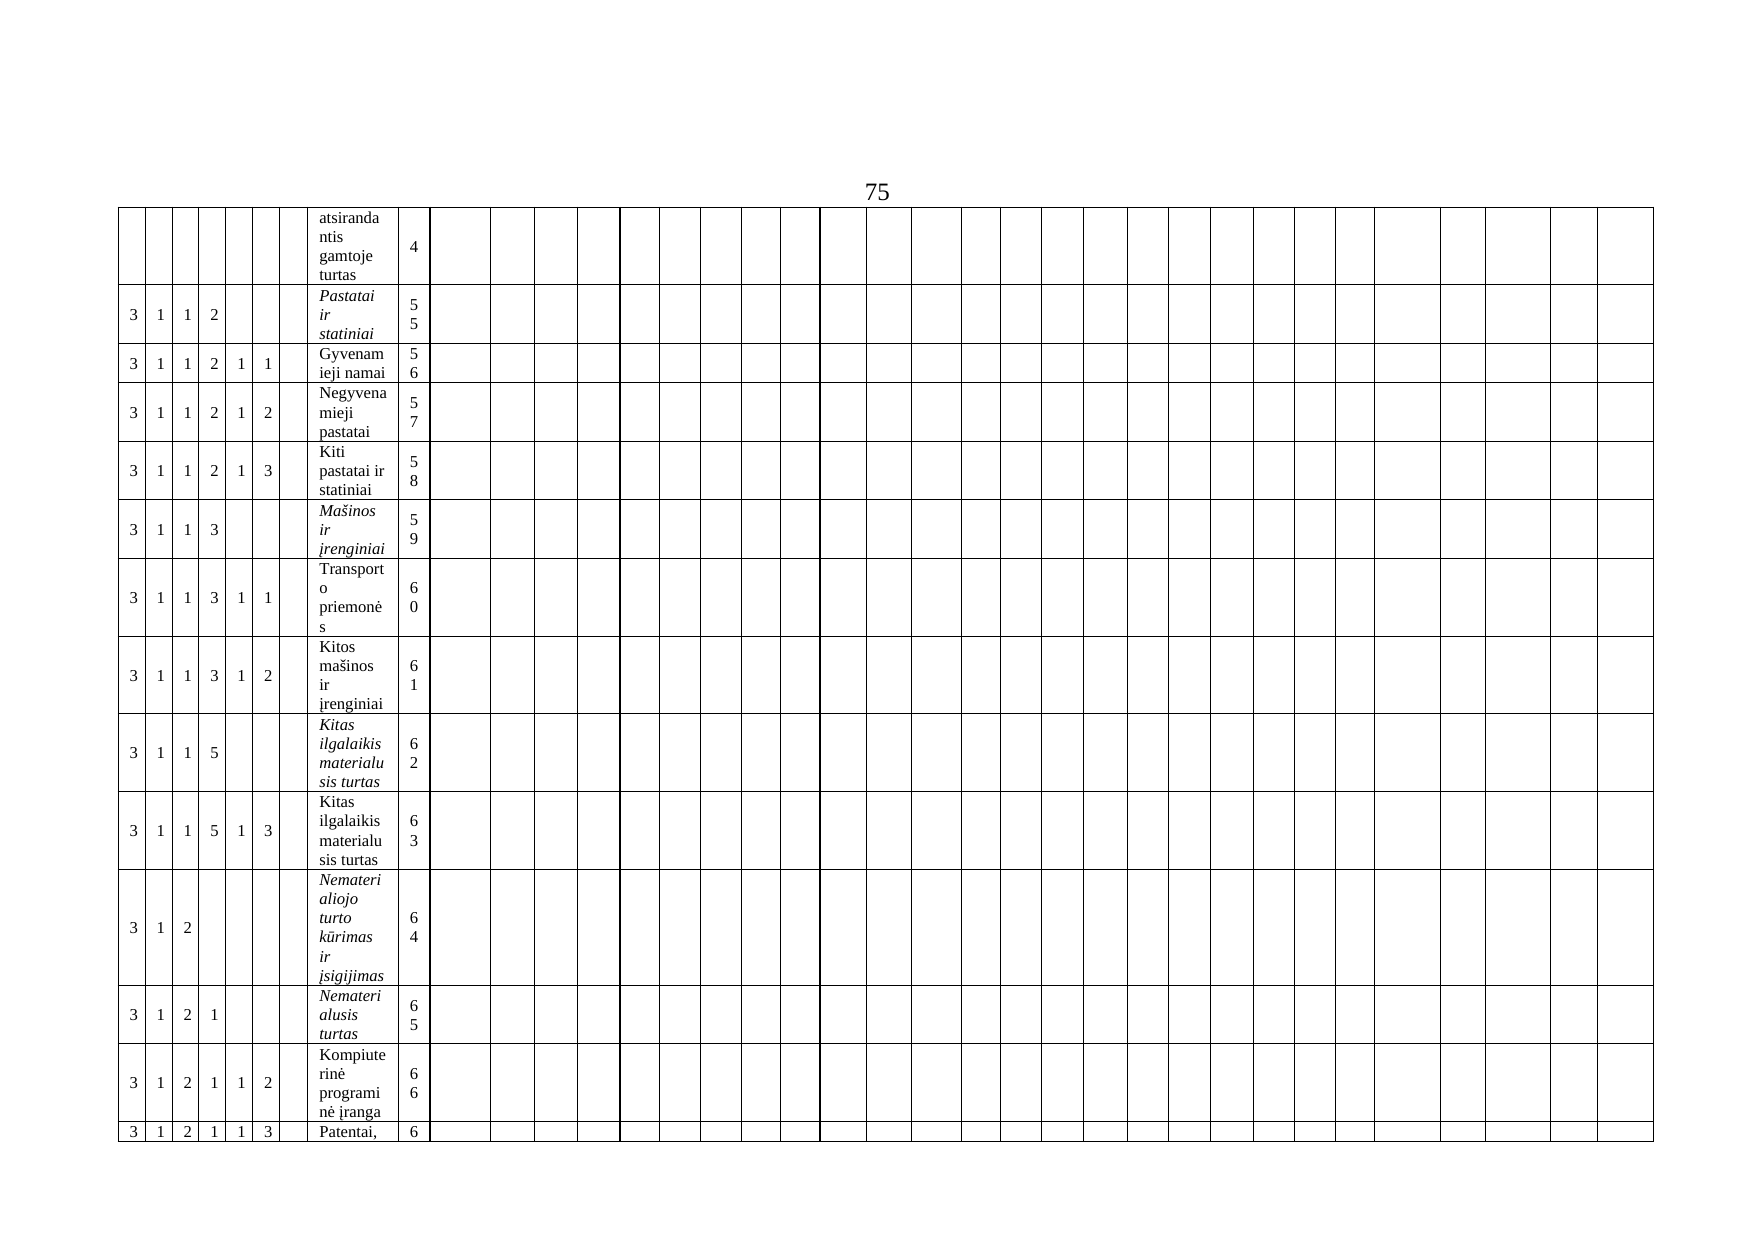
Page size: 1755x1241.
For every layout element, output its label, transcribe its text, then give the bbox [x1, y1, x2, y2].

table_cell [1042, 208, 1083, 284]
table_cell [491, 792, 534, 869]
table_cell [226, 208, 252, 284]
table_cell [621, 1122, 659, 1141]
table_cell [912, 870, 961, 985]
table_cell [1441, 1122, 1485, 1141]
table_cell [867, 383, 911, 441]
table_cell [491, 559, 534, 636]
table_cell [1128, 1122, 1168, 1141]
table_cell [280, 559, 307, 636]
table_cell [1211, 500, 1253, 558]
table_cell 3 [119, 344, 145, 382]
table_cell [1211, 1122, 1253, 1141]
table_cell 1 [146, 986, 172, 1043]
table_cell [280, 285, 307, 343]
table_cell [701, 344, 741, 382]
table_cell [962, 637, 1000, 713]
table_cell [1486, 792, 1550, 869]
table_cell 3 [253, 442, 279, 499]
table_cell [491, 714, 534, 791]
table_cell [1486, 714, 1550, 791]
table_cell 1 [226, 559, 252, 636]
table_cell [1001, 714, 1041, 791]
table_cell [1295, 1044, 1335, 1121]
table_cell [1336, 442, 1374, 499]
table_cell [912, 637, 961, 713]
table_cell 1 [146, 1122, 172, 1141]
table_cell [621, 442, 659, 499]
table_cell 1 [173, 559, 198, 636]
table_cell [1254, 792, 1294, 869]
table_cell [867, 208, 911, 284]
table_cell [912, 1122, 961, 1141]
table_cell [701, 285, 741, 343]
table_cell [1551, 208, 1597, 284]
table_cell 1 [253, 559, 279, 636]
table_cell [1551, 986, 1597, 1043]
table_cell [1001, 637, 1041, 713]
table_cell 1 [226, 383, 252, 441]
table_cell 1 [173, 383, 198, 441]
table_cell [660, 559, 700, 636]
table_cell [1169, 792, 1210, 869]
table_cell [1336, 714, 1374, 791]
table_cell [1598, 637, 1653, 713]
table_cell [912, 792, 961, 869]
table_cell [578, 500, 619, 558]
table_cell [1598, 442, 1653, 499]
table_cell [1295, 442, 1335, 499]
table_cell [867, 285, 911, 343]
table_cell [578, 986, 619, 1043]
table_cell [742, 870, 780, 985]
table_cell [867, 637, 911, 713]
table_cell [280, 442, 307, 499]
table_cell [1598, 383, 1653, 441]
table_cell [1486, 559, 1550, 636]
table_cell [1551, 870, 1597, 985]
table_cell [1042, 870, 1083, 985]
table_cell [578, 792, 619, 869]
table_cell [781, 559, 819, 636]
table_cell [1336, 870, 1374, 985]
table_cell [1336, 559, 1374, 636]
table_cell [660, 1044, 700, 1121]
table_cell [431, 1122, 490, 1141]
table_cell [867, 1044, 911, 1121]
table_cell [660, 383, 700, 441]
table_cell 1 [146, 344, 172, 382]
table_cell 1 [173, 637, 198, 713]
table_cell [491, 500, 534, 558]
table_cell [1211, 208, 1253, 284]
table_cell 3 [119, 500, 145, 558]
table_cell [578, 285, 619, 343]
table_cell [1551, 792, 1597, 869]
table_cell [1295, 383, 1335, 441]
table_cell [821, 986, 866, 1043]
table_cell [1375, 986, 1440, 1043]
table_cell [535, 285, 577, 343]
table_cell [660, 344, 700, 382]
table_cell [491, 344, 534, 382]
table_cell [701, 383, 741, 441]
table_cell [621, 1044, 659, 1121]
table_cell [912, 714, 961, 791]
table_cell [578, 1122, 619, 1141]
table_cell [1295, 500, 1335, 558]
table_cell 3 [119, 714, 145, 791]
table_cell [1598, 285, 1653, 343]
table_cell [660, 870, 700, 985]
table_cell [1598, 559, 1653, 636]
table_cell [1211, 383, 1253, 441]
table_cell [535, 637, 577, 713]
table_cell [491, 442, 534, 499]
table_cell [1128, 714, 1168, 791]
table_cell [253, 285, 279, 343]
table_cell [1551, 637, 1597, 713]
table_cell [280, 986, 307, 1043]
table_cell [962, 383, 1000, 441]
table_cell [867, 714, 911, 791]
table_cell [1486, 383, 1550, 441]
table_cell [1598, 1122, 1653, 1141]
table_cell [1441, 344, 1485, 382]
table_cell [962, 792, 1000, 869]
table_cell 59 [399, 500, 429, 558]
table_cell 1 [146, 637, 172, 713]
table_cell [701, 1044, 741, 1121]
table_cell [1001, 285, 1041, 343]
table_cell [781, 500, 819, 558]
table_cell [1551, 383, 1597, 441]
table_cell [742, 1122, 780, 1141]
table_cell [1211, 637, 1253, 713]
table_cell [1486, 870, 1550, 985]
table_cell [1169, 442, 1210, 499]
table_cell [1375, 870, 1440, 985]
table_cell 57 [399, 383, 429, 441]
table_cell 1 [173, 344, 198, 382]
table_cell [962, 344, 1000, 382]
table_cell [742, 383, 780, 441]
table_cell Transporto priemonės [308, 559, 398, 636]
table_cell 63 [399, 792, 429, 869]
table_cell Gyvenamieji namai [308, 344, 398, 382]
table_cell [1551, 559, 1597, 636]
table_cell [1598, 986, 1653, 1043]
table_cell [1001, 792, 1041, 869]
table_cell [578, 1044, 619, 1121]
table_cell [621, 559, 659, 636]
table_cell [781, 383, 819, 441]
table_cell 2 [173, 986, 198, 1043]
table_cell [226, 986, 252, 1043]
table_cell Kitas ilgalaikis materialusis turtas [308, 714, 398, 791]
table_cell [1551, 1044, 1597, 1121]
table_cell [660, 285, 700, 343]
table_cell [1375, 500, 1440, 558]
table_cell [535, 442, 577, 499]
table_cell [1128, 285, 1168, 343]
table_cell 3 [119, 792, 145, 869]
table_cell [1128, 344, 1168, 382]
table_cell 1 [146, 870, 172, 985]
table_cell [1441, 500, 1485, 558]
table_cell [253, 714, 279, 791]
table_cell [912, 285, 961, 343]
table_cell [1211, 1044, 1253, 1121]
table_cell 1 [146, 792, 172, 869]
table_cell 1 [226, 442, 252, 499]
table_cell 1 [146, 383, 172, 441]
table_cell Nematerialusis turtas [308, 986, 398, 1043]
table_cell [578, 714, 619, 791]
table_cell [660, 637, 700, 713]
table_cell [701, 208, 741, 284]
table_cell [867, 1122, 911, 1141]
table_cell [1551, 285, 1597, 343]
table_cell [1486, 442, 1550, 499]
table_cell 2 [253, 637, 279, 713]
table_cell 1 [146, 285, 172, 343]
table_cell [535, 1122, 577, 1141]
table_cell [1084, 986, 1127, 1043]
table_cell 1 [253, 344, 279, 382]
table_cell 4 [399, 208, 429, 284]
table_cell [280, 1122, 307, 1141]
table_cell [1169, 1044, 1210, 1121]
table_cell [431, 1044, 490, 1121]
table_cell [1128, 637, 1168, 713]
table_cell 5 [199, 792, 225, 869]
table_cell 1 [173, 285, 198, 343]
table_cell [1254, 986, 1294, 1043]
table_cell 1 [173, 792, 198, 869]
table_cell [1169, 285, 1210, 343]
table_cell [781, 986, 819, 1043]
table_cell [280, 500, 307, 558]
table_cell [1551, 714, 1597, 791]
table_cell [253, 500, 279, 558]
table_cell [912, 442, 961, 499]
table_cell [1211, 559, 1253, 636]
table_cell [535, 1044, 577, 1121]
table_cell [431, 792, 490, 869]
table_cell [1001, 870, 1041, 985]
table_cell 3 [119, 559, 145, 636]
table_cell [1042, 442, 1083, 499]
table_cell [491, 285, 534, 343]
table_cell [962, 442, 1000, 499]
table_cell [962, 559, 1000, 636]
table_cell [431, 870, 490, 985]
table_cell [912, 1044, 961, 1121]
table_cell 2 [173, 1122, 198, 1141]
table_cell [1441, 559, 1485, 636]
table_cell [578, 208, 619, 284]
table_cell [280, 792, 307, 869]
table_cell [1128, 1044, 1168, 1121]
table_cell 64 [399, 870, 429, 985]
table_cell Pastatai ir statiniai [308, 285, 398, 343]
table_cell [1336, 344, 1374, 382]
table_cell [146, 208, 172, 284]
table_cell [1254, 442, 1294, 499]
table_cell [621, 714, 659, 791]
table_cell [821, 1122, 866, 1141]
table_cell [226, 285, 252, 343]
table_cell [1211, 285, 1253, 343]
table_cell [1295, 559, 1335, 636]
table_cell [821, 559, 866, 636]
table_cell [1211, 870, 1253, 985]
table_cell [701, 986, 741, 1043]
table_cell [1486, 1122, 1550, 1141]
table_cell [1375, 637, 1440, 713]
table_cell [962, 208, 1000, 284]
table_cell [867, 500, 911, 558]
table_cell 3 [119, 1122, 145, 1141]
table_cell 5 [199, 714, 225, 791]
table_cell [431, 442, 490, 499]
table_cell [1336, 792, 1374, 869]
table_cell [280, 637, 307, 713]
table_cell [535, 792, 577, 869]
table_cell [660, 792, 700, 869]
table_cell [578, 442, 619, 499]
table_cell [781, 442, 819, 499]
table_cell [1084, 1122, 1127, 1141]
table_cell [660, 442, 700, 499]
table_cell [1001, 383, 1041, 441]
table_cell [491, 986, 534, 1043]
table_cell [1295, 792, 1335, 869]
table_cell [1486, 285, 1550, 343]
table_cell [1254, 500, 1294, 558]
table_cell [535, 714, 577, 791]
table_cell [1042, 383, 1083, 441]
table_cell [701, 500, 741, 558]
table_cell [912, 383, 961, 441]
table_cell [1441, 285, 1485, 343]
table_cell [821, 344, 866, 382]
table_cell [962, 1122, 1000, 1141]
table_cell 1 [199, 986, 225, 1043]
table_cell 55 [399, 285, 429, 343]
table_cell 3 [253, 792, 279, 869]
table_cell [1042, 559, 1083, 636]
table_cell [1254, 285, 1294, 343]
table_cell [781, 792, 819, 869]
table_cell [1598, 208, 1653, 284]
table_cell [1042, 637, 1083, 713]
table_cell [1551, 442, 1597, 499]
table_cell [1084, 500, 1127, 558]
table_cell 60 [399, 559, 429, 636]
table_cell [742, 1044, 780, 1121]
table_cell [1084, 714, 1127, 791]
table_cell [173, 208, 198, 284]
table_cell [912, 986, 961, 1043]
table_cell [1336, 637, 1374, 713]
table_cell [962, 714, 1000, 791]
table_cell [535, 870, 577, 985]
table_cell [253, 208, 279, 284]
table_cell [1336, 500, 1374, 558]
table_cell Kitas ilgalaikis materialusis turtas [308, 792, 398, 869]
table_cell [781, 714, 819, 791]
table_cell [491, 637, 534, 713]
table_cell [1169, 383, 1210, 441]
table_cell 1 [226, 1122, 252, 1141]
table_cell [821, 714, 866, 791]
table_cell 3 [119, 285, 145, 343]
table_cell [1598, 714, 1653, 791]
table_cell [621, 500, 659, 558]
table_cell [226, 870, 252, 985]
table_cell [621, 285, 659, 343]
table_cell 3 [199, 500, 225, 558]
table_cell [1375, 344, 1440, 382]
table_cell [1254, 1122, 1294, 1141]
table_cell [1295, 714, 1335, 791]
table_cell [1441, 383, 1485, 441]
table_cell [578, 637, 619, 713]
table_cell [491, 208, 534, 284]
table_cell [701, 714, 741, 791]
table_cell [226, 500, 252, 558]
table_cell [1042, 1122, 1083, 1141]
table_cell [1598, 870, 1653, 985]
table_cell [1295, 344, 1335, 382]
table_cell [226, 714, 252, 791]
table_cell [962, 285, 1000, 343]
table_cell [742, 986, 780, 1043]
table_cell 1 [146, 714, 172, 791]
table_cell 1 [173, 442, 198, 499]
table_cell [912, 208, 961, 284]
table_cell 1 [146, 500, 172, 558]
table_cell [1598, 1044, 1653, 1121]
table_cell [1295, 285, 1335, 343]
table_cell [1375, 714, 1440, 791]
table_cell 61 [399, 637, 429, 713]
table_cell [1084, 1044, 1127, 1121]
table_cell 1 [226, 792, 252, 869]
table_cell [912, 500, 961, 558]
table_cell [1441, 792, 1485, 869]
table_cell [431, 637, 490, 713]
table_cell [1211, 986, 1253, 1043]
table_cell [1486, 986, 1550, 1043]
table_cell [867, 870, 911, 985]
table_cell [1295, 637, 1335, 713]
table_cell [280, 344, 307, 382]
table_cell [1336, 1122, 1374, 1141]
table_cell [1254, 1044, 1294, 1121]
table_cell [578, 344, 619, 382]
table_cell [491, 383, 534, 441]
table_cell [1254, 714, 1294, 791]
table_cell [253, 986, 279, 1043]
table_cell [781, 1044, 819, 1121]
table_cell [578, 383, 619, 441]
table_cell [1441, 1044, 1485, 1121]
table_cell [1169, 559, 1210, 636]
table_cell [1042, 1044, 1083, 1121]
table_cell [1084, 383, 1127, 441]
table_cell [742, 442, 780, 499]
table_cell [1001, 208, 1041, 284]
table_cell [1042, 344, 1083, 382]
table_cell [535, 500, 577, 558]
table_cell 1 [146, 1044, 172, 1121]
table_cell [1375, 1122, 1440, 1141]
table_cell Nematerialiojo turto kūrimas ir įsigijimas [308, 870, 398, 985]
table_cell [1084, 870, 1127, 985]
table_cell [962, 986, 1000, 1043]
table_cell [962, 870, 1000, 985]
table_cell [1551, 1122, 1597, 1141]
table_cell [1375, 208, 1440, 284]
table_cell [1254, 383, 1294, 441]
table_cell Negyvenamieji pastatai [308, 383, 398, 441]
table_cell 3 [119, 383, 145, 441]
table_cell [1001, 1044, 1041, 1121]
table_cell [781, 208, 819, 284]
table_cell [535, 383, 577, 441]
table_cell [1336, 208, 1374, 284]
table_cell [280, 870, 307, 985]
table_cell [621, 792, 659, 869]
table_cell [660, 986, 700, 1043]
table_cell [1084, 285, 1127, 343]
table_cell [962, 500, 1000, 558]
table_cell atsirandantis gamtoje turtas [308, 208, 398, 284]
table_cell [1598, 500, 1653, 558]
table_cell [1486, 208, 1550, 284]
table_cell [1598, 792, 1653, 869]
table_cell [821, 500, 866, 558]
table_cell [621, 383, 659, 441]
table_cell [781, 285, 819, 343]
table_cell [1336, 1044, 1374, 1121]
table_cell [1211, 792, 1253, 869]
table_cell [621, 637, 659, 713]
table_cell [1375, 442, 1440, 499]
table_cell [1336, 285, 1374, 343]
table_cell [1441, 208, 1485, 284]
table_cell Kiti pastatai ir statiniai [308, 442, 398, 499]
table_cell [578, 870, 619, 985]
table_cell [1128, 986, 1168, 1043]
table_cell [1254, 559, 1294, 636]
table_cell [781, 1122, 819, 1141]
table_cell [701, 792, 741, 869]
table_cell 1 [199, 1044, 225, 1121]
table_cell 2 [173, 870, 198, 985]
table_cell 1 [226, 1044, 252, 1121]
table_cell 66 [399, 1044, 429, 1121]
table_cell 2 [199, 344, 225, 382]
table_cell [1295, 1122, 1335, 1141]
table_cell [962, 1044, 1000, 1121]
table_cell [1169, 500, 1210, 558]
table_cell [1375, 1044, 1440, 1121]
table_cell [431, 344, 490, 382]
table_cell [1169, 986, 1210, 1043]
table_cell [660, 1122, 700, 1141]
table_cell [491, 870, 534, 985]
table_cell [1001, 500, 1041, 558]
table_cell [1084, 792, 1127, 869]
table_cell [1128, 559, 1168, 636]
table_cell [781, 637, 819, 713]
table_cell [1295, 870, 1335, 985]
table_cell [781, 344, 819, 382]
table_cell [1254, 637, 1294, 713]
table_cell 2 [253, 1044, 279, 1121]
table_cell [1375, 792, 1440, 869]
table_cell [1211, 714, 1253, 791]
table_cell [867, 442, 911, 499]
table_cell [912, 559, 961, 636]
table_cell [701, 870, 741, 985]
table_cell [821, 792, 866, 869]
table_cell [660, 714, 700, 791]
table_cell [431, 208, 490, 284]
table_cell [1486, 1044, 1550, 1121]
table_cell [280, 1044, 307, 1121]
table_cell [1169, 714, 1210, 791]
table_cell [280, 208, 307, 284]
table_cell [867, 344, 911, 382]
table_cell [578, 559, 619, 636]
table_cell 56 [399, 344, 429, 382]
table_cell [431, 559, 490, 636]
table_cell 62 [399, 714, 429, 791]
table_cell [821, 383, 866, 441]
table_cell [1295, 986, 1335, 1043]
table_cell 3 [119, 986, 145, 1043]
table_cell [621, 870, 659, 985]
table_cell [742, 792, 780, 869]
table_cell [1295, 208, 1335, 284]
table_cell [1084, 208, 1127, 284]
table_cell [742, 344, 780, 382]
table_cell [1169, 208, 1210, 284]
table_cell [280, 714, 307, 791]
table_cell [1169, 870, 1210, 985]
table_cell 3 [119, 1044, 145, 1121]
table_cell [1128, 208, 1168, 284]
table_cell [1001, 986, 1041, 1043]
table_cell [1084, 344, 1127, 382]
table_cell [1128, 383, 1168, 441]
table_cell [535, 208, 577, 284]
table_cell 1 [173, 500, 198, 558]
table_cell [535, 986, 577, 1043]
table_cell [431, 986, 490, 1043]
table_cell [621, 986, 659, 1043]
table_cell [742, 285, 780, 343]
table_cell [1169, 344, 1210, 382]
table_cell [821, 208, 866, 284]
table_cell [199, 870, 225, 985]
table_cell [1254, 208, 1294, 284]
table_cell 3 [119, 870, 145, 985]
table_cell [867, 559, 911, 636]
table_cell [821, 870, 866, 985]
table_cell [1441, 986, 1485, 1043]
table_cell [742, 559, 780, 636]
table_cell [491, 1044, 534, 1121]
table_cell [491, 1122, 534, 1141]
table_cell [1441, 637, 1485, 713]
table_cell [1254, 870, 1294, 985]
table_cell [1042, 986, 1083, 1043]
table_cell [1001, 559, 1041, 636]
table_cell [1128, 870, 1168, 985]
table_cell [1001, 344, 1041, 382]
table_cell 2 [199, 383, 225, 441]
table_cell [1441, 714, 1485, 791]
table_cell [701, 442, 741, 499]
table_cell [1375, 383, 1440, 441]
table_cell [1375, 559, 1440, 636]
table_cell 3 [119, 442, 145, 499]
table_cell [1042, 500, 1083, 558]
table_cell [1169, 637, 1210, 713]
table_cell [1336, 383, 1374, 441]
table_cell 65 [399, 986, 429, 1043]
table_cell [1042, 714, 1083, 791]
table_cell [280, 383, 307, 441]
table_cell 3 [199, 637, 225, 713]
table_cell 6 [399, 1122, 429, 1141]
table_cell [742, 714, 780, 791]
table_cell [1375, 285, 1440, 343]
table_cell [1486, 500, 1550, 558]
table_cell [431, 714, 490, 791]
table_cell [1128, 442, 1168, 499]
table_cell [742, 500, 780, 558]
table_cell Kitos mašinos ir įrenginiai [308, 637, 398, 713]
table_cell [660, 500, 700, 558]
table_cell [431, 500, 490, 558]
table_cell 1 [146, 559, 172, 636]
table_cell [821, 285, 866, 343]
table_cell [1084, 637, 1127, 713]
table_cell 1 [199, 1122, 225, 1141]
table_cell 2 [199, 285, 225, 343]
table_cell [1042, 285, 1083, 343]
table_cell [660, 208, 700, 284]
table_cell 3 [119, 637, 145, 713]
table_cell [1211, 442, 1253, 499]
table_cell [1084, 559, 1127, 636]
table_cell [1486, 344, 1550, 382]
table_cell [821, 442, 866, 499]
table_cell Kompiuterinė programinė įranga [308, 1044, 398, 1121]
table_cell [1084, 442, 1127, 499]
table_cell 2 [199, 442, 225, 499]
table_cell 1 [226, 637, 252, 713]
table_cell 2 [173, 1044, 198, 1121]
table_cell [1441, 442, 1485, 499]
table_cell 3 [199, 559, 225, 636]
table_cell [535, 559, 577, 636]
table_cell 1 [173, 714, 198, 791]
table_cell [867, 792, 911, 869]
table_cell [701, 1122, 741, 1141]
table_cell [1128, 500, 1168, 558]
table_cell 1 [226, 344, 252, 382]
table_cell [701, 559, 741, 636]
table_cell [431, 383, 490, 441]
table_cell [621, 208, 659, 284]
table_cell [431, 285, 490, 343]
table_cell [1486, 637, 1550, 713]
table_cell [821, 637, 866, 713]
table_cell [1551, 500, 1597, 558]
table_cell [912, 344, 961, 382]
table_cell Patentai, [308, 1122, 398, 1141]
table_cell [199, 208, 225, 284]
table_cell [781, 870, 819, 985]
table_cell [1254, 344, 1294, 382]
table_cell [1001, 1122, 1041, 1141]
table_cell [119, 208, 145, 284]
table_cell [1042, 792, 1083, 869]
table_cell [821, 1044, 866, 1121]
table_cell [1598, 344, 1653, 382]
table_cell [1001, 442, 1041, 499]
table_cell 3 [253, 1122, 279, 1141]
table_cell [742, 637, 780, 713]
table_cell 58 [399, 442, 429, 499]
table_cell 1 [146, 442, 172, 499]
table_cell 2 [253, 383, 279, 441]
table_cell Mašinos ir įrenginiai [308, 500, 398, 558]
table_cell [1551, 344, 1597, 382]
table_cell [742, 208, 780, 284]
table_cell [621, 344, 659, 382]
table_cell [867, 986, 911, 1043]
table_cell [1128, 792, 1168, 869]
table_cell [1441, 870, 1485, 985]
table_cell [253, 870, 279, 985]
table_cell [535, 344, 577, 382]
table_cell [1169, 1122, 1210, 1141]
table_cell [1336, 986, 1374, 1043]
table_cell [701, 637, 741, 713]
table_cell [1211, 344, 1253, 382]
